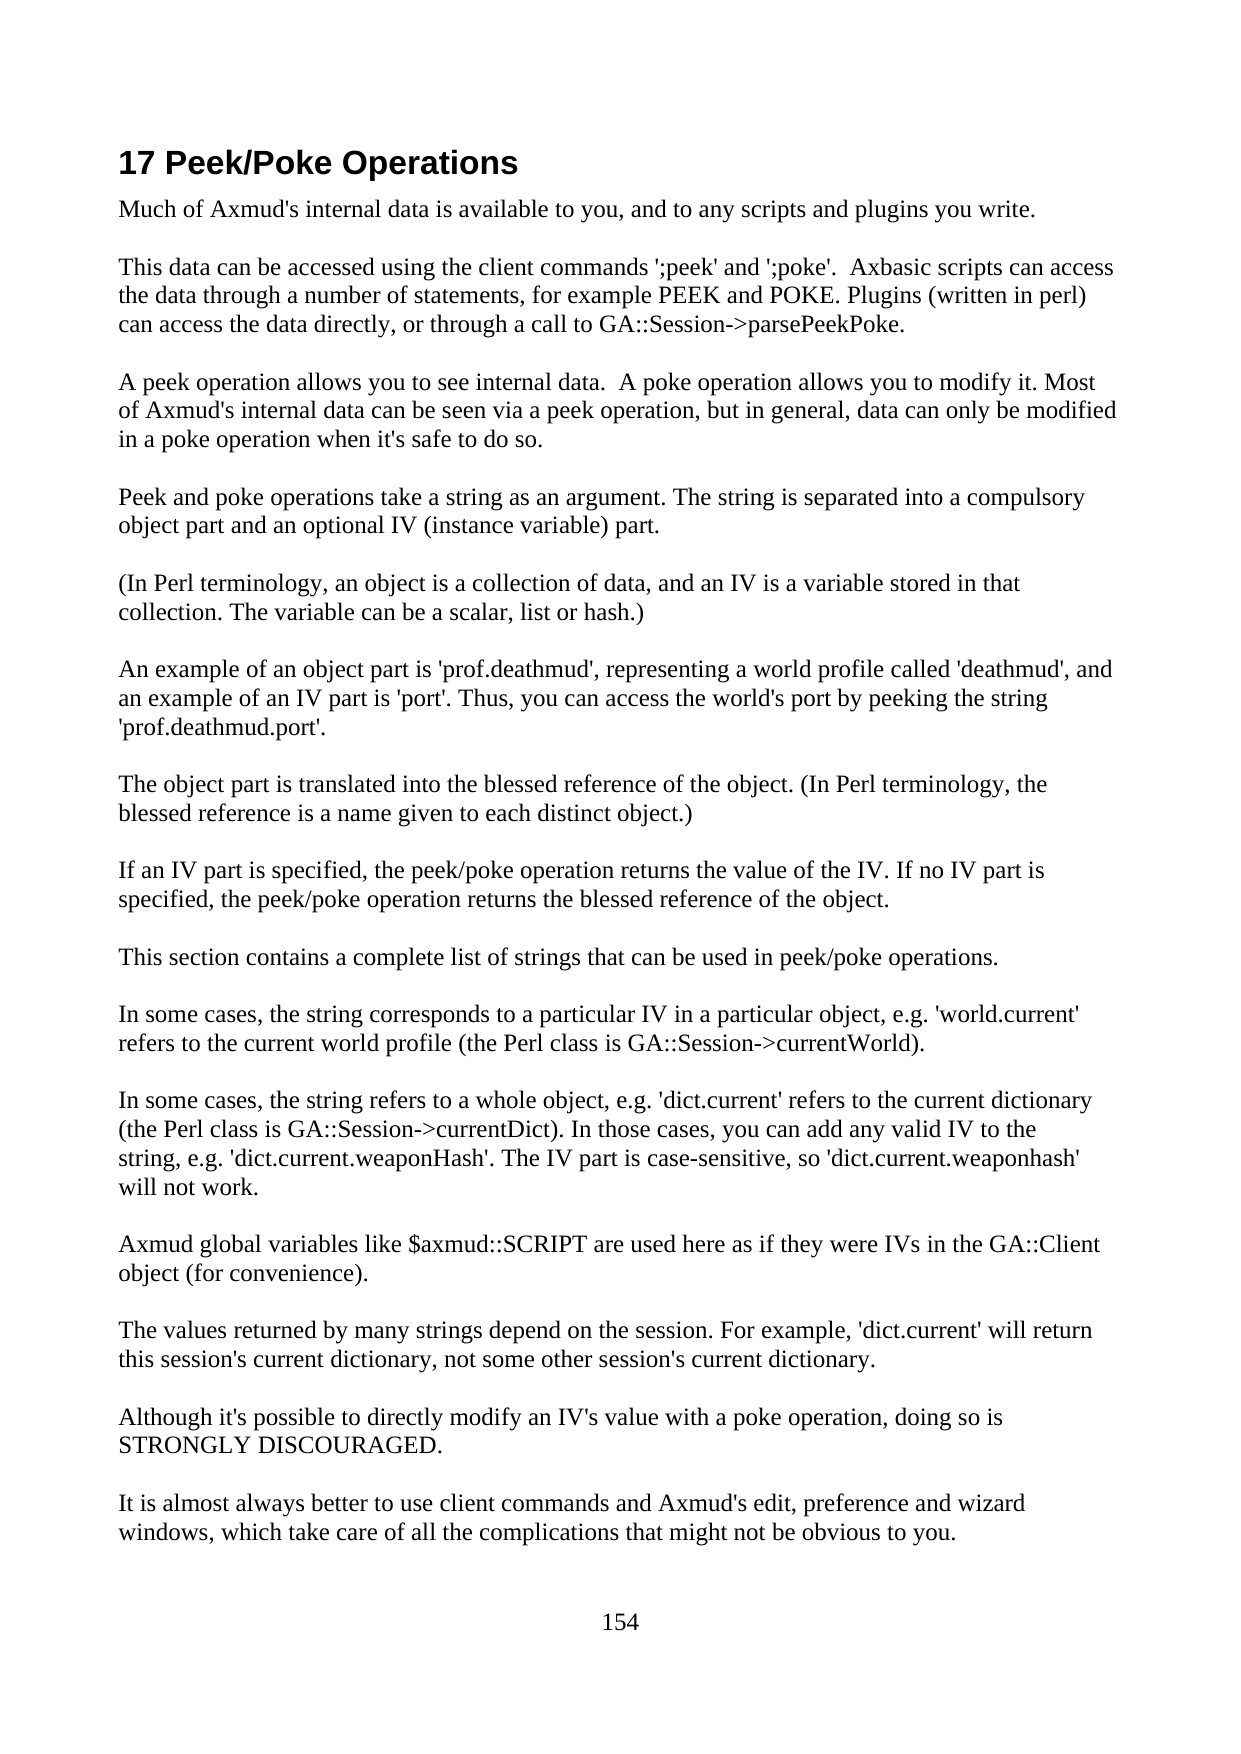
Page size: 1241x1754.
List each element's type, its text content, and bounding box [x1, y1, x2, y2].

text (In Perl terminology, an object is a collection of data, and an IV is a variable stored in that collection. The variable can be a scalar, list or hash.) [118, 568, 1122, 626]
text If an IV part is specified, the peek/poke operation returns the value of the IV. If no IV part is specified, the peek/poke operation returns the blessed reference of the object. [118, 856, 1122, 913]
text It is almost always better to use client commands and Axmud's edit, preference and wizard windows, which take care of all the complications that might not be obvious to you. [118, 1488, 1122, 1546]
text Although it's possible to directly modify an IV's value with a poke operation, doing so is STRONGLY DISCOURAGED. [118, 1402, 1122, 1459]
text In some cases, the string refers to a whole object, e.g. 'dict.current' refers to the current dictionary (the Perl class is GA::Session->currentDict). In those cases, you can add any valid IV to the string, e.g. 'dict.current.weaponHash'. The IV part is case-sensitive, so 'dict.current.weaponhash' will not work. [118, 1086, 1122, 1201]
text Much of Axmud's internal data is available to you, and to any scripts and plugins you write. [118, 194, 1122, 223]
subtitle 17 Peek/Poke Operations [118, 143, 1122, 182]
text The values returned by many strings depend on the session. For example, 'dict.current' will return this session's current dictionary, not some other session's current dictionary. [118, 1316, 1122, 1373]
text A peek operation allows you to see internal data. A poke operation allows you to modify it. Most of Axmud's internal data can be seen via a peek operation, but in general, data can only be modified in a poke operation when it's safe to do so. [118, 367, 1122, 453]
text Peek and poke operations take a string as an argument. The string is separated into a compulsory object part and an optional IV (instance variable) part. [118, 482, 1122, 539]
text In some cases, the string corresponds to a particular IV in a particular object, e.g. 'world.current' refers to the current world profile (the Perl class is GA::Session->currentWorld). [118, 999, 1122, 1057]
text Axmud global variables like $axmud::SCRIPT are used here as if they were IVs in the GA::Client object (for convenience). [118, 1229, 1122, 1287]
text This data can be accessed using the client commands ';peek' and ';poke'. Axbasic scripts can access the data through a number of statements, for example PEEK and POKE. Plugins (written in perl) can access the data directly, or through a call to GA::Session->parsePeekPoke. [118, 252, 1122, 338]
text An example of an object part is 'prof.deathmud', representing a world profile called 'deathmud', and an example of an IV part is 'port'. Thus, you can access the world's port by peeking the string 'prof.deathmud.port'. [118, 654, 1122, 741]
text The object part is translated into the blessed reference of the object. (In Perl terminology, the blessed reference is a name given to each distinct object.) [118, 769, 1122, 827]
text This section contains a complete list of strings that can be used in peek/poke operations. [118, 942, 1122, 971]
